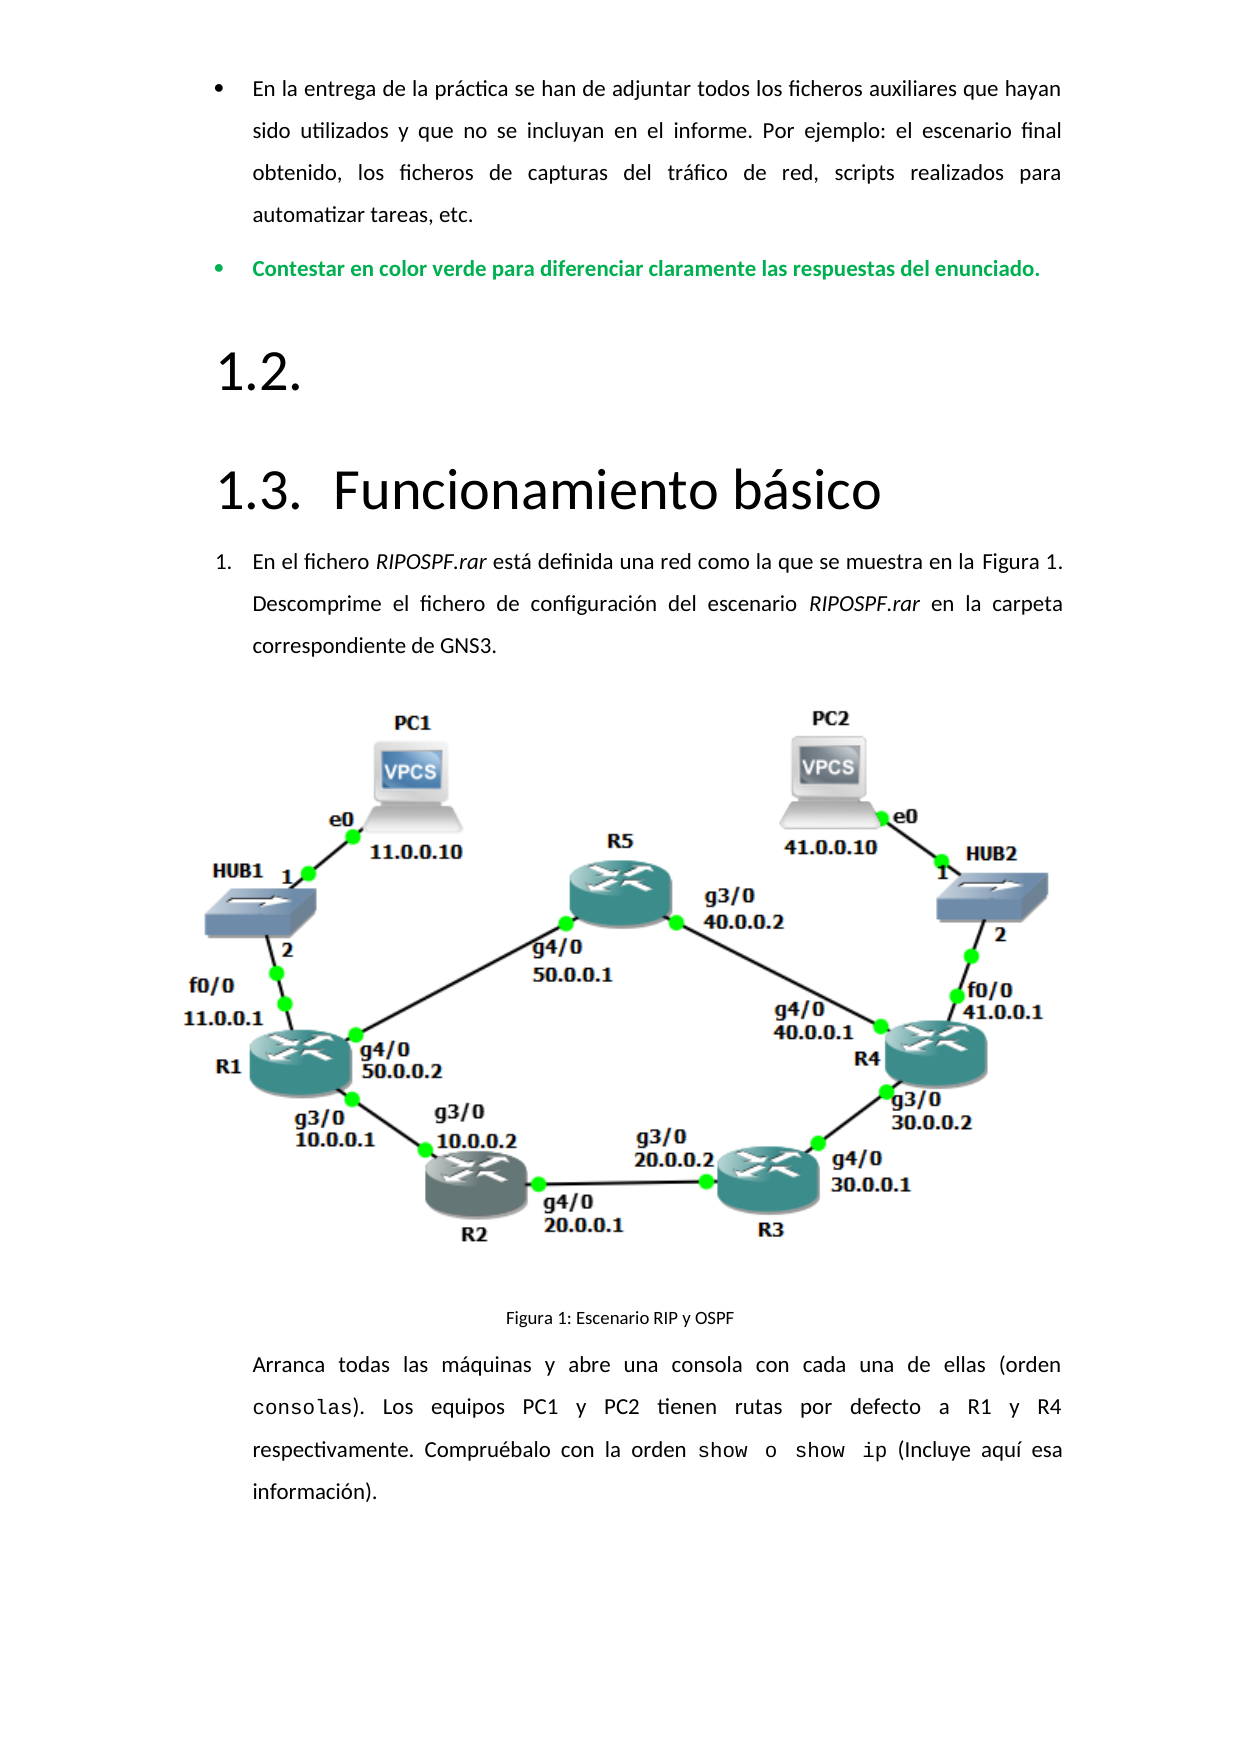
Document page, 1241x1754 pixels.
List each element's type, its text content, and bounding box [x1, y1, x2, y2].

list Contestar en color verde para diferenciar claramente las respuestas del enunciado. [215, 254, 1063, 282]
list En la entrega de la práctica se han de adjuntar todos los ficheros auxiliares que hayan sido utilizados y que no se incluyan en el informe. Por ejemplo: el escenario final obtenido, los ficheros de capturas del tráfico de red, scripts realizados para automatizar tareas, etc. [215, 74, 1063, 228]
subtitle Funcionamiento básico [215, 453, 1063, 524]
picture [177, 685, 1063, 1282]
text Arranca todas las máquinas y abre una consola con cada una de ellas (orden consolas). Los equipos PC1 y PC2 tienen rutas por defecto a R1 y R4 respectivamente. Compruébalo con la orden show o show ip (Incluye aquí esa información). [252, 1350, 1063, 1505]
list En el fichero RIPOSPF.rar está definida una red como la que se muestra en la Figura 1. Descomprime el fichero de configuración del escenario RIPOSPF.rar en la carpeta correspondiente de GNS3. [215, 547, 1063, 659]
text Figura 1: Escenario RIP y OSPF [177, 1307, 1063, 1329]
